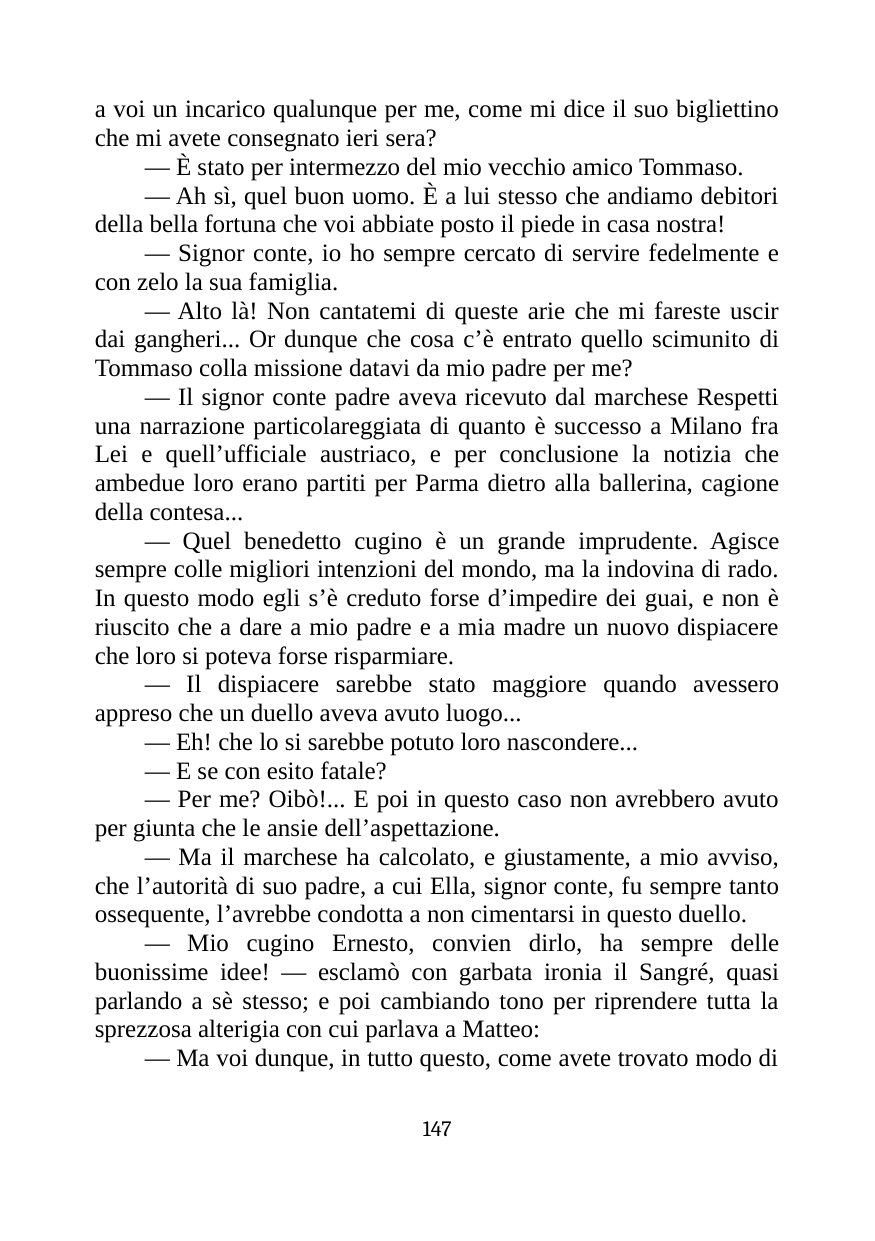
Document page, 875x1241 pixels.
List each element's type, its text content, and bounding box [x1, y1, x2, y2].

text — Per me? Oibò!... E poi in questo caso non avrebbero avuto per giunta che le ansie dell’aspettazione. [94, 784, 779, 842]
text — Mio cugino Ernesto, convien dirlo, ha sempre delle buonissime idee! — esclamò con garbata ironia il Sangré, quasi parlando a sè stesso; e poi cambiando tono per riprendere tutta la sprezzosa alterigia con cui parlava a Matteo: [94, 928, 779, 1043]
text — Ma il marchese ha calcolato, e giustamente, a mio avviso, che l’autorità di suo padre, a cui Ella, signor conte, fu sempre tanto ossequente, l’avrebbe condotta a non cimentarsi in questo duello. [94, 842, 779, 928]
text — Il dispiacere sarebbe stato maggiore quando avessero appreso che un duello aveva avuto luogo... [94, 669, 779, 727]
text — Ma voi dunque, in tutto questo, come avete trovato modo di [94, 1043, 779, 1072]
text — Quel benedetto cugino è un grande imprudente. Agisce sempre colle migliori intenzioni del mondo, ma la indovina di rado. In questo modo egli s’è creduto forse d’impedire dei guai, e non è riuscito che a dare a mio padre e a mia madre un nuovo dispiacere che loro si poteva forse risparmiare. [94, 526, 779, 669]
text — Eh! che lo si sarebbe potuto loro nascondere... [94, 727, 779, 756]
text — Alto là! Non cantatemi di queste arie che mi fareste uscir dai gangheri... Or dunque che cosa c’è entrato quello scimunito di Tommaso colla missione datavi da mio padre per me? [94, 296, 779, 382]
text — Ah sì, quel buon uomo. È a lui stesso che andiamo debitori della bella fortuna che voi abbiate posto il piede in casa nostra! [94, 181, 779, 238]
text — Il signor conte padre aveva ricevuto dal marchese Respetti una narrazione particolareggiata di quanto è successo a Milano fra Lei e quell’ufficiale austriaco, e per conclusione la notizia che ambedue loro erano partiti per Parma dietro alla ballerina, cagione della contesa... [94, 382, 779, 526]
text — Signor conte, io ho sempre cercato di servire fedelmente e con zelo la sua famiglia. [94, 238, 779, 296]
text a voi un incarico qualunque per me, come mi dice il suo bigliettino che mi avete consegnato ieri sera? [94, 94, 779, 152]
text — E se con esito fatale? [94, 756, 779, 784]
text — È stato per intermezzo del mio vecchio amico Tommaso. [94, 152, 779, 181]
